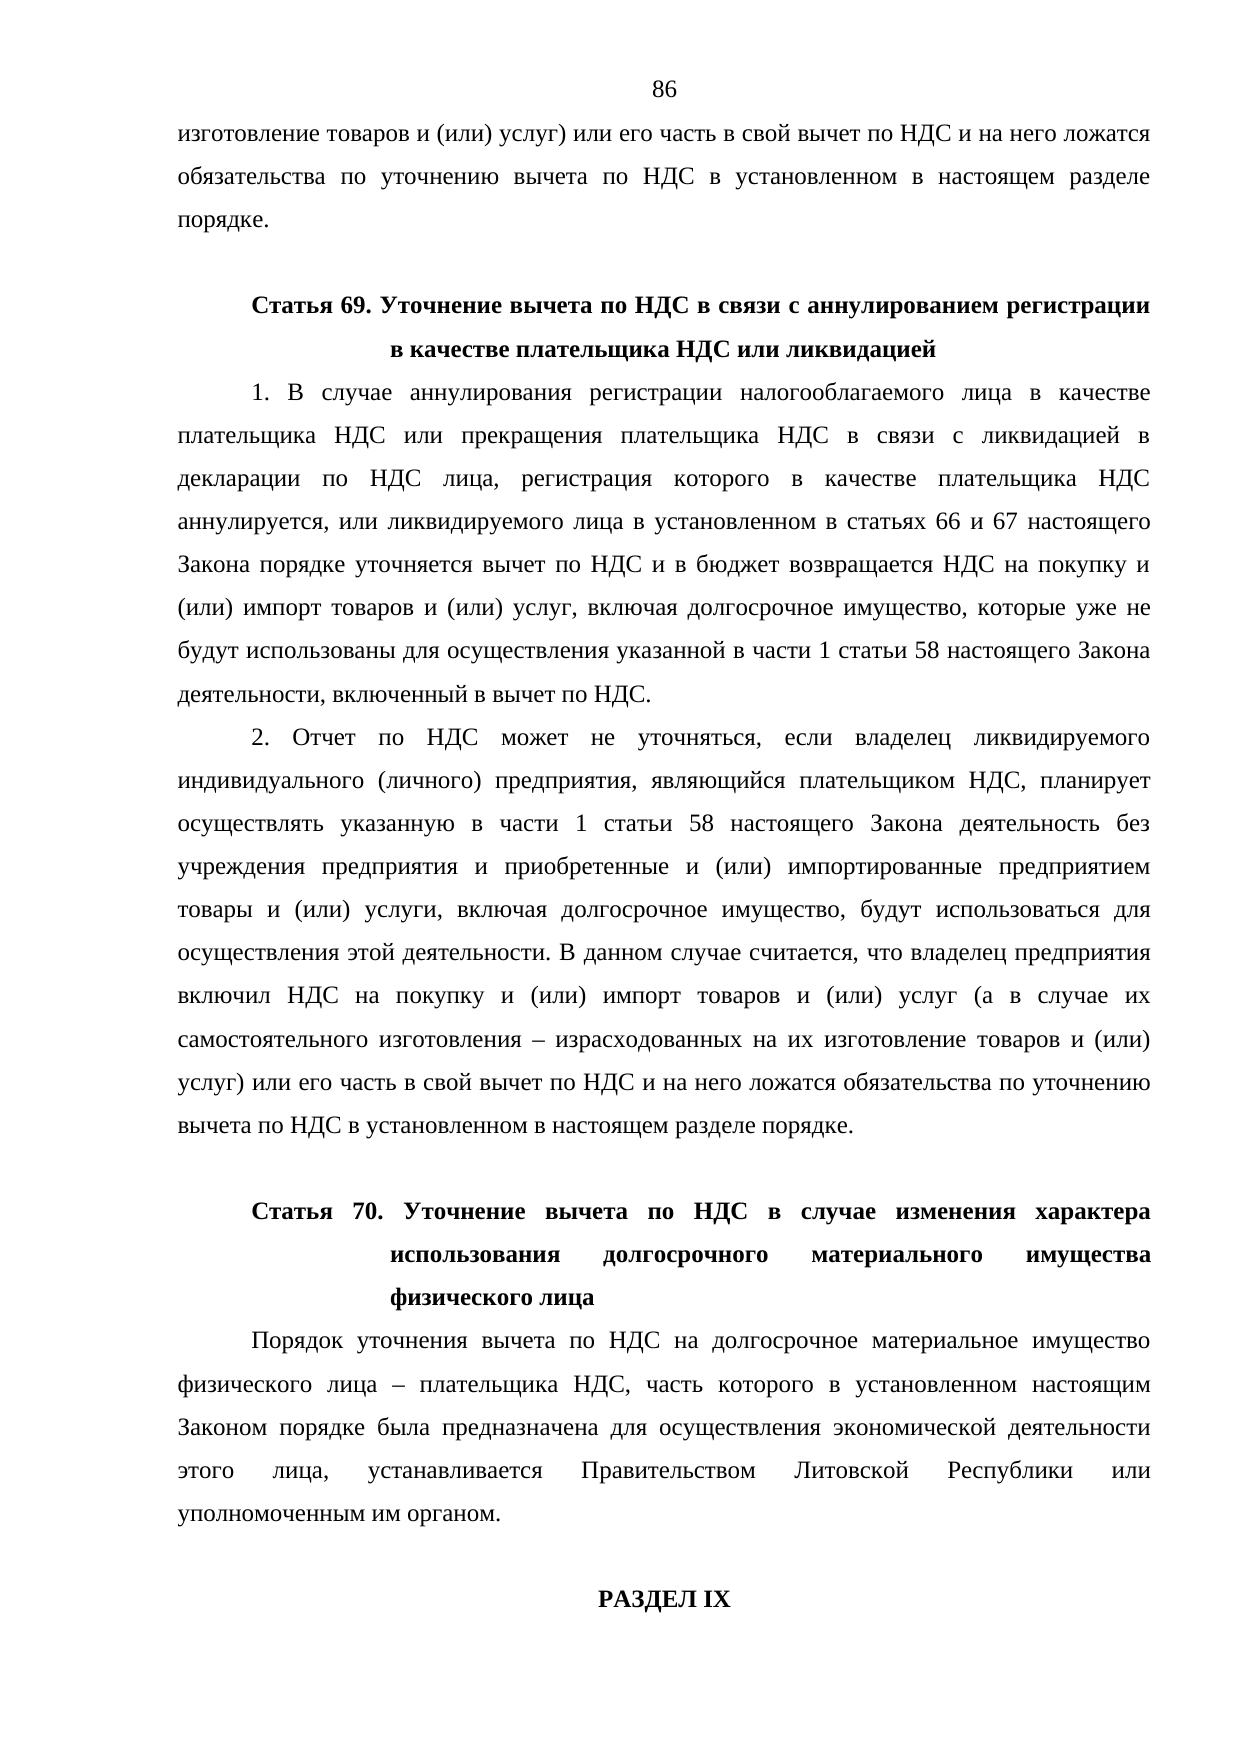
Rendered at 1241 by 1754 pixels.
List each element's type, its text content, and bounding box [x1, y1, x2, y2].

text РАЗДЕЛ IX [177, 1584, 1152, 1613]
text 2. Отчет по НДС может не уточняться, если владелец ликвидируемого индивидуального (личного) предприятия, являющийся плательщиком НДС, планирует осуществлять указанную в части 1 статьи 58 настоящего Закона деятельность без учреждения предприятия и приобретенные и (или) импортированные предприятием товары и (или) услуги, включая долгосрочное имущество, будут использоваться для осуществления этой деятельности. В данном случае считается, что владелец предприятия включил НДС на покупку и (или) импорт товаров и (или) услуг (а в случае их самостоятельного изготовления – израсходованных на их изготовление товаров и (или) услуг) или его часть в свой вычет по НДС и на него ложатся обязательства по уточнению вычета по НДС в установленном в настоящем разделе порядке. [177, 722, 1152, 1139]
text изготовление товаров и (или) услуг) или его часть в свой вычет по НДС и на него ложатся обязательства по уточнению вычета по НДС в установленном в настоящем разделе порядке. [177, 118, 1152, 233]
text Порядок уточнения вычета по НДС на долгосрочное материальное имущество физического лица – плательщика НДС, часть которого в установленном настоящим Законом порядке была предназначена для осуществления экономической деятельности этого лица, устанавливается Правительством Литовской Республики или уполномоченным им органом. [177, 1326, 1152, 1527]
text 1. В случае аннулирования регистрации налогооблагаемого лица в качестве плательщика НДС или прекращения плательщика НДС в связи с ликвидацией в декларации по НДС лица, регистрация которого в качестве плательщика НДС аннулируется, или ликвидируемого лица в установленном в статьях 66 и 67 настоящего Закона порядке уточняется вычет по НДС и в бюджет возвращается НДС на покупку и (или) импорт товаров и (или) услуг, включая долгосрочное имущество, которые уже не будут использованы для осуществления указанной в части 1 статьи 58 настоящего Закона деятельности, включенный в вычет по НДС. [177, 377, 1152, 707]
text Статья 69. Уточнение вычета по НДС в связи с аннулированием регистрации в качестве плательщика НДС или ликвидацией [251, 291, 1152, 362]
text Статья 70. Уточнение вычета по НДС в случае изменения характера использования долгосрочного материального имущества физического лица [251, 1196, 1152, 1311]
